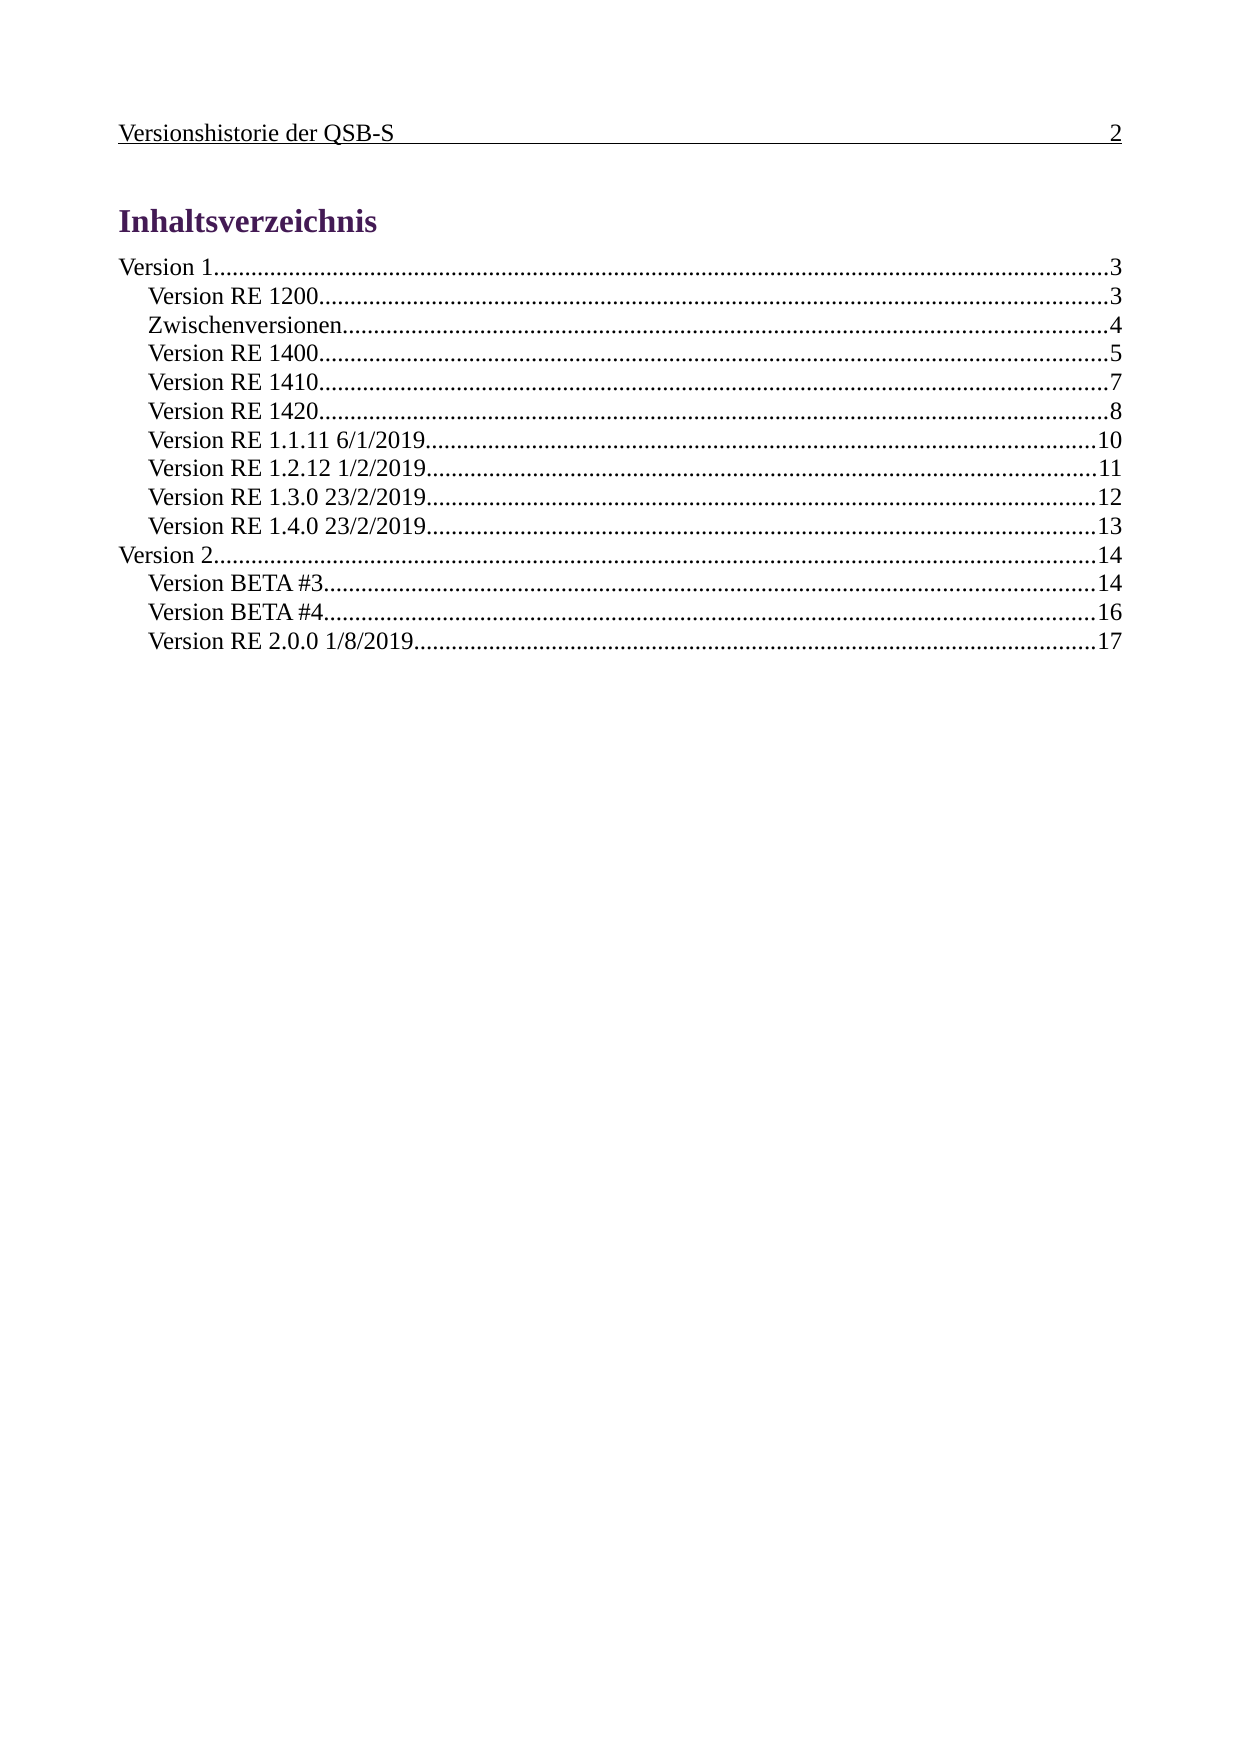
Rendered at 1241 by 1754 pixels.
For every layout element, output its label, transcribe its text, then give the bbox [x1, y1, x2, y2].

text Version 1 3 [118, 252, 1122, 281]
text Version RE 1.2.12 1/2/2019 11 [148, 453, 1122, 482]
text Version BETA #4 16 [148, 597, 1122, 626]
text Version RE 2.0.0 1/8/2019 17 [148, 626, 1122, 655]
text Version RE 1.1.11 6/1/2019 10 [148, 425, 1122, 453]
text Version 2 14 [118, 540, 1122, 568]
text Version RE 1.4.0 23/2/2019 13 [148, 511, 1122, 540]
text Version BETA #3 14 [148, 568, 1122, 597]
text Version RE 1420 8 [148, 396, 1122, 425]
text Version RE 1400 5 [148, 338, 1122, 367]
text Version RE 1.3.0 23/2/2019 12 [148, 482, 1122, 511]
text Version RE 1410 7 [148, 367, 1122, 396]
text Zwischenversionen 4 [148, 310, 1122, 338]
text Version RE 1200 3 [148, 281, 1122, 310]
subtitle Inhaltsverzeichnis [118, 201, 1122, 240]
